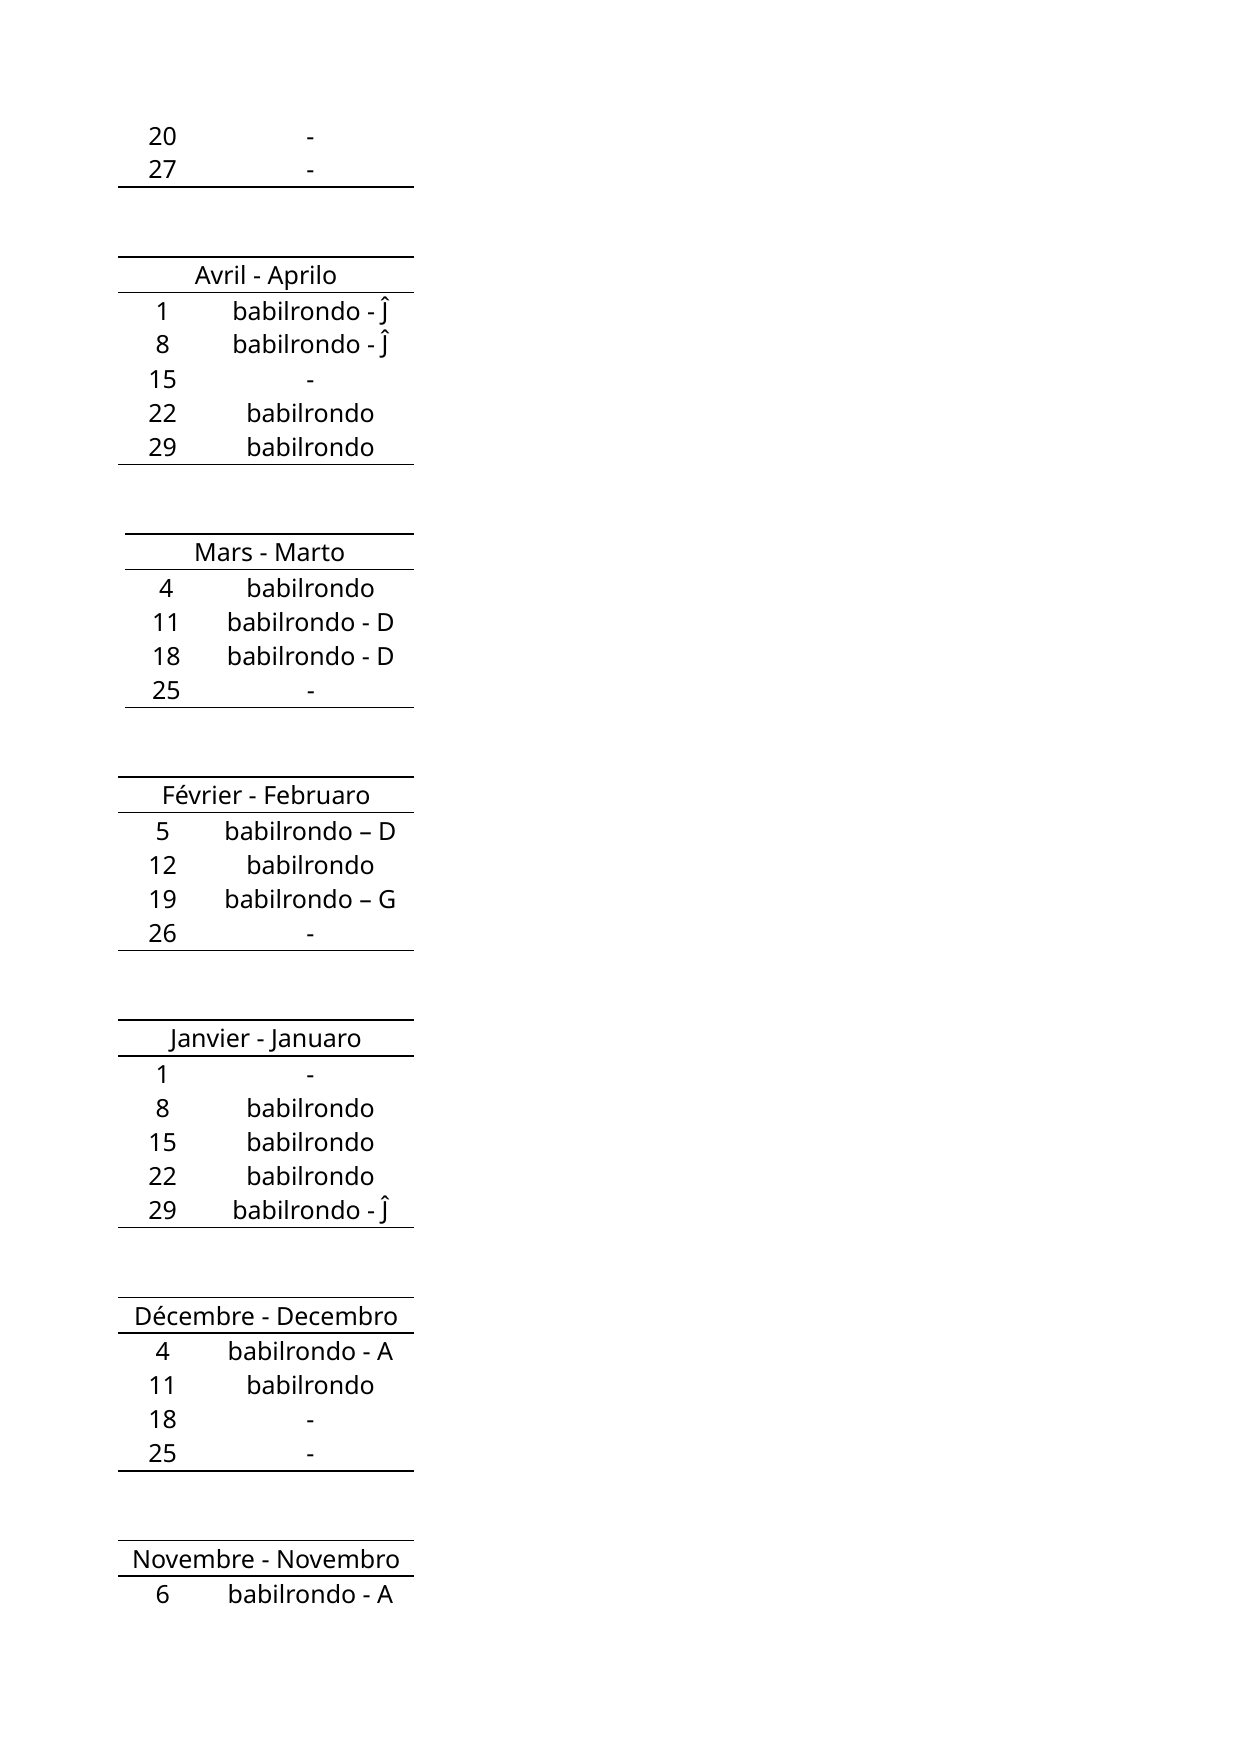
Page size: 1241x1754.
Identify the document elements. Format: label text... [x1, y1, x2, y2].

table_cell 26 [118, 916, 207, 950]
table_cell 6 [118, 1577, 207, 1611]
table_cell 15 [118, 361, 207, 395]
table_header Novembre - Novembro [118, 1541, 414, 1575]
table_cell 15 [118, 1125, 207, 1159]
table_cell 1 [118, 1057, 207, 1091]
table_cell - [207, 1057, 414, 1091]
table_cell babilrondo - D [207, 604, 414, 638]
table_cell - [207, 152, 414, 186]
table_cell - [207, 118, 414, 152]
table_cell 25 [118, 1436, 207, 1470]
table_cell 27 [118, 152, 207, 186]
table_cell - [207, 673, 414, 707]
table_cell 1 [118, 293, 207, 327]
table_cell - [207, 916, 414, 950]
table_cell babilrondo [207, 1125, 414, 1159]
table_cell 4 [118, 1334, 207, 1368]
table_cell babilrondo [207, 429, 414, 463]
table_cell babilrondo [207, 848, 414, 882]
table_cell babilrondo [207, 1368, 414, 1402]
table_cell babilrondo - A [207, 1334, 414, 1368]
table_cell 8 [118, 1091, 207, 1125]
table_cell - [207, 1436, 414, 1470]
table_cell babilrondo - D [207, 639, 414, 672]
table_header Avril - Aprilo [118, 258, 414, 292]
table_cell 29 [118, 1193, 207, 1227]
table_cell babilrondo [207, 395, 414, 429]
table_cell 4 [125, 570, 207, 604]
table_cell 18 [118, 1402, 207, 1436]
table_cell 29 [118, 429, 207, 463]
table_cell 5 [118, 813, 207, 847]
table_cell 8 [118, 327, 207, 361]
table_cell 19 [118, 882, 207, 916]
table_cell babilrondo – G [207, 882, 414, 916]
table_cell babilrondo – D [207, 813, 414, 847]
table_cell babilrondo - Ĵ [207, 293, 414, 327]
table_cell 11 [125, 604, 207, 638]
table_cell 20 [118, 118, 207, 152]
table_cell babilrondo - Ĵ [207, 327, 414, 361]
table_cell 12 [118, 848, 207, 882]
table_cell 22 [118, 395, 207, 429]
table_cell babilrondo - A [207, 1577, 414, 1611]
table_cell babilrondo [207, 570, 414, 604]
table_cell - [207, 1402, 414, 1436]
table_cell babilrondo [207, 1159, 414, 1193]
table_cell babilrondo [207, 1091, 414, 1125]
table_cell babilrondo - Ĵ [207, 1193, 414, 1227]
table_header Janvier - Januaro [118, 1021, 414, 1055]
table_cell 22 [118, 1159, 207, 1193]
table_cell 25 [125, 673, 207, 707]
table_cell 18 [125, 639, 207, 672]
table_header Mars - Marto [125, 535, 414, 569]
table_cell 11 [118, 1368, 207, 1402]
table_cell - [207, 361, 414, 395]
table_header Décembre - Decembro [118, 1298, 414, 1332]
table_header Février - Februaro [118, 778, 414, 812]
